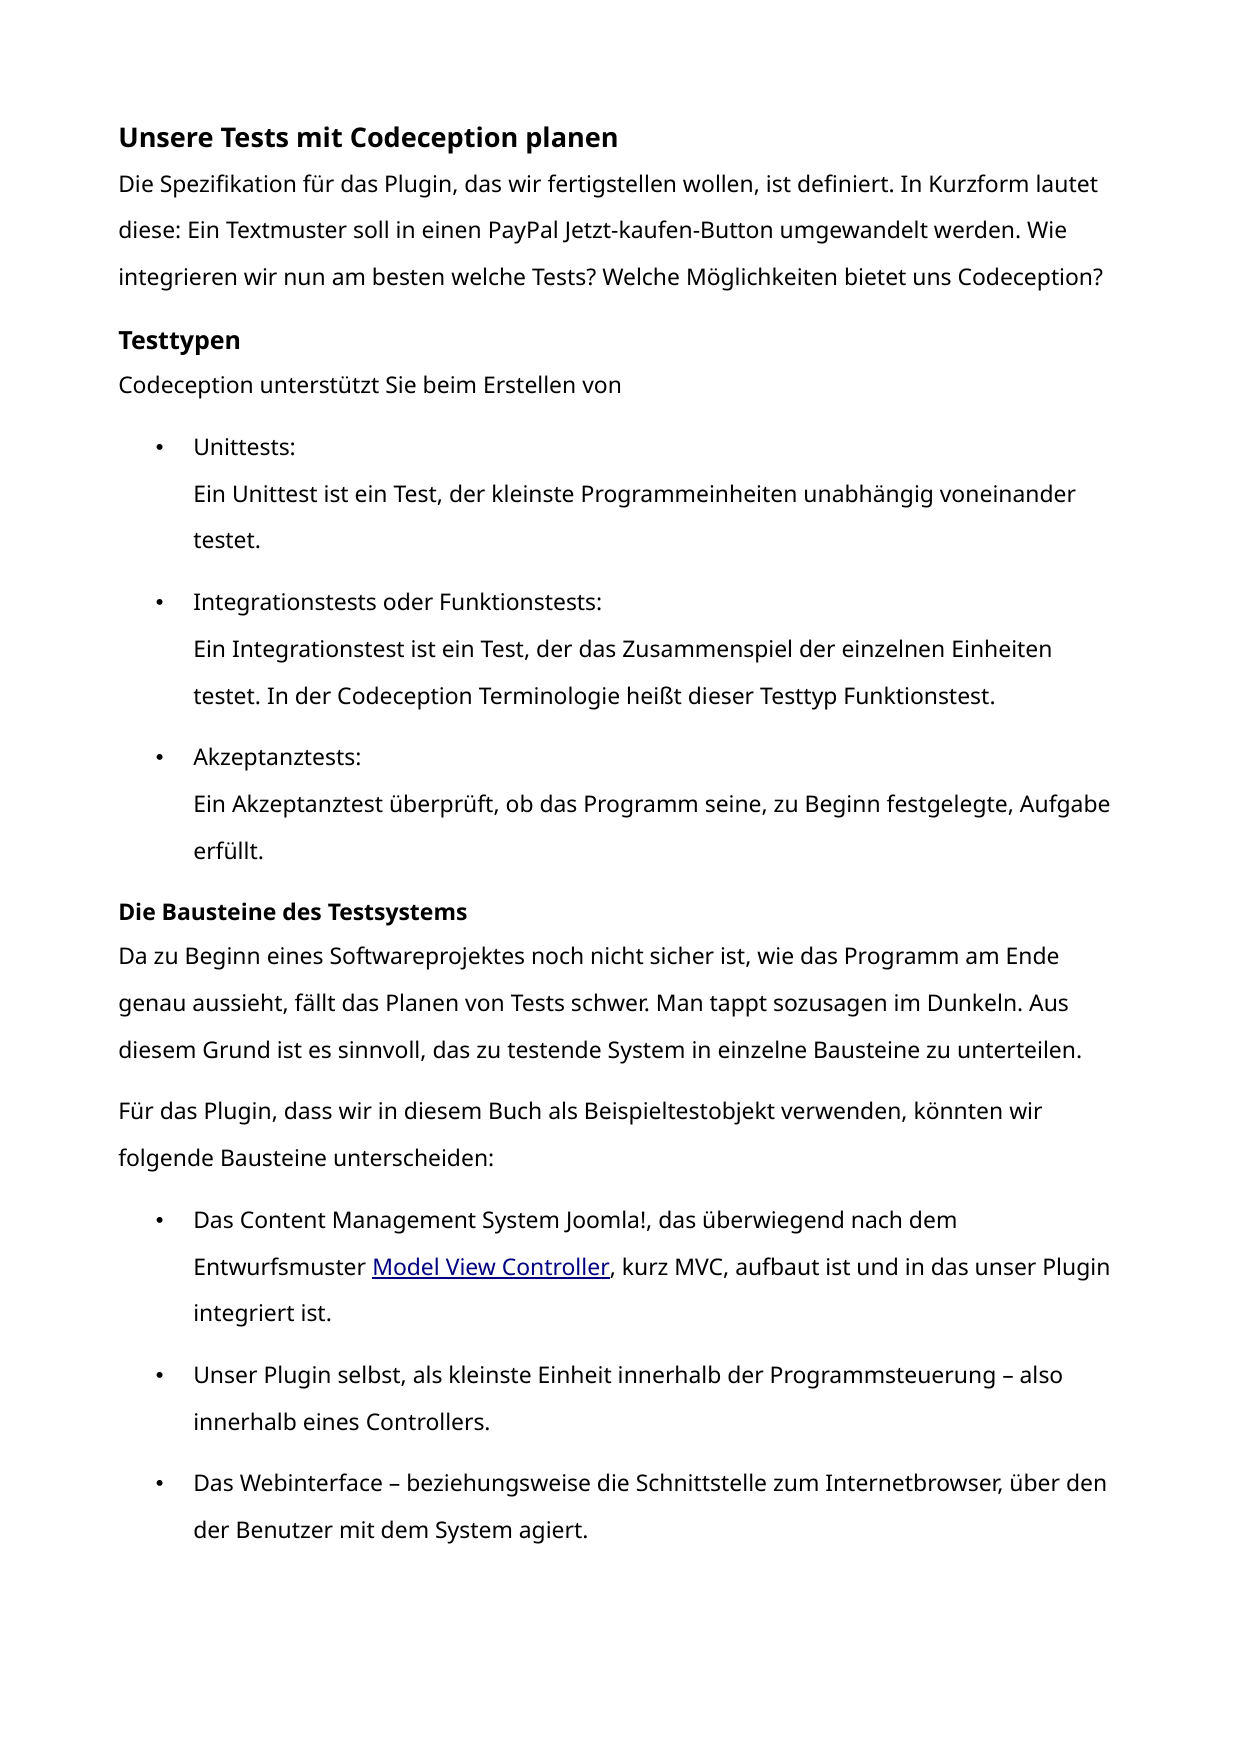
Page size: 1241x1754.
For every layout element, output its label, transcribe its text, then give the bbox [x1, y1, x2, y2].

text Codeception unterstützt Sie beim Erstellen von [118, 369, 1122, 401]
text Da zu Beginn eines Softwareprojektes noch nicht sicher ist, wie das Programm am Ende genau aussieht, fällt das Planen von Tests schwer. Man tappt sozusagen im Dunkeln. Aus diesem Grund ist es sinnvoll, das zu testende System in einzelne Bausteine zu unterteilen. [118, 940, 1122, 1065]
list Das Webinterface – beziehungsweise die Schnittstelle zum Internetbrowser, über den der Benutzer mit dem System agiert. [156, 1467, 1122, 1545]
subtitle Unsere Tests mit Codeception planen [118, 118, 1122, 155]
list Unittests: Ein Unittest ist ein Test, der kleinste Programmeinheiten unabhängig voneinander testet. [156, 431, 1122, 556]
text Die Spezifikation für das Plugin, das wir fertigstellen wollen, ist definiert. In Kurzform lautet diese: Ein Textmuster soll in einen PayPal Jetzt-kaufen-Button umgewandelt werden. Wie integrieren wir nun am besten welche Tests? Welche Möglichkeiten bietet uns Codeception? [118, 167, 1122, 292]
subtitle Die Bausteine des Testsystems [118, 896, 1122, 928]
list Das Content Management System Joomla!, das überwiegend nach dem Entwurfsmuster Model View Controller, kurz MVC, aufbaut ist und in das unser Plugin integriert ist. [156, 1204, 1122, 1329]
list Integrationstests oder Funktionstests: Ein Integrationstest ist ein Test, der das Zusammenspiel der einzelnen Einheiten testet. In der Codeception Terminologie heißt dieser Testtyp Funktionstest. [156, 586, 1122, 711]
list Akzeptanztests: Ein Akzeptanztest überprüft, ob das Programm seine, zu Beginn festgelegte, Aufgabe erfüllt. [156, 741, 1122, 866]
list Unser Plugin selbst, als kleinste Einheit innerhalb der Programmsteuerung – also innerhalb eines Controllers. [156, 1359, 1122, 1437]
subtitle Testtypen [118, 323, 1122, 357]
text Für das Plugin, dass wir in diesem Buch als Beispieltestobjekt verwenden, könnten wir folgende Bausteine unterscheiden: [118, 1095, 1122, 1173]
